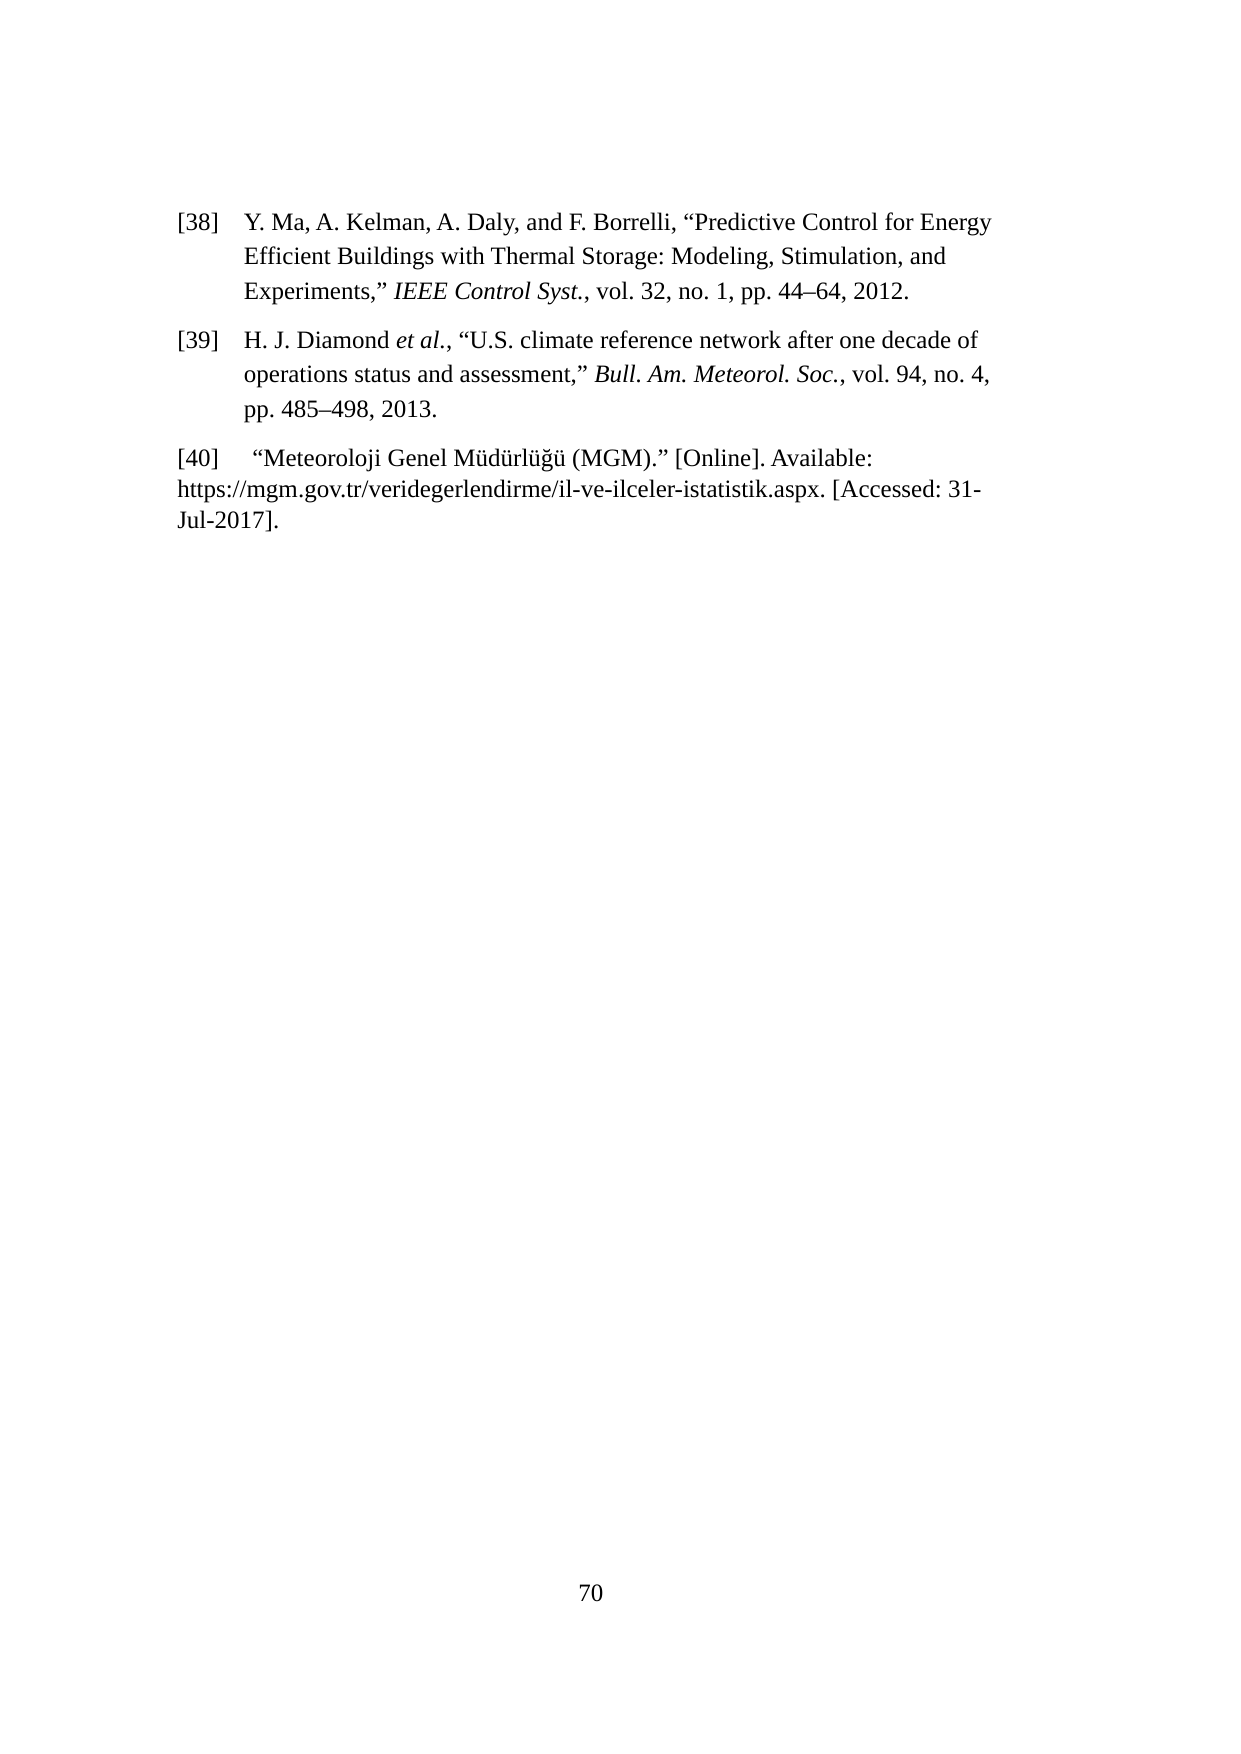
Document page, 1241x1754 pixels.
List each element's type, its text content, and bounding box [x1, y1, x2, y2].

text [40] “Meteoroloji Genel Müdürlüğü (MGM).” [Online]. Available: https://mgm.gov.tr/veridegerlendirme/il-ve-ilceler-istatistik.aspx. [Accessed: 31-Jul-2017]. [177, 443, 1004, 534]
text [38] Y. Ma, A. Kelman, A. Daly, and F. Borrelli, “Predictive Control for Energy Efficient Buildings with Thermal Storage: Modeling, Stimulation, and Experiments,” IEEE Control Syst., vol. 32, no. 1, pp. 44–64, 2012. [177, 207, 1004, 304]
text [39] H. J. Diamond et al., “U.S. climate reference network after one decade of operations status and assessment,” Bull. Am. Meteorol. Soc., vol. 94, no. 4, pp. 485–498, 2013. [177, 325, 1004, 422]
